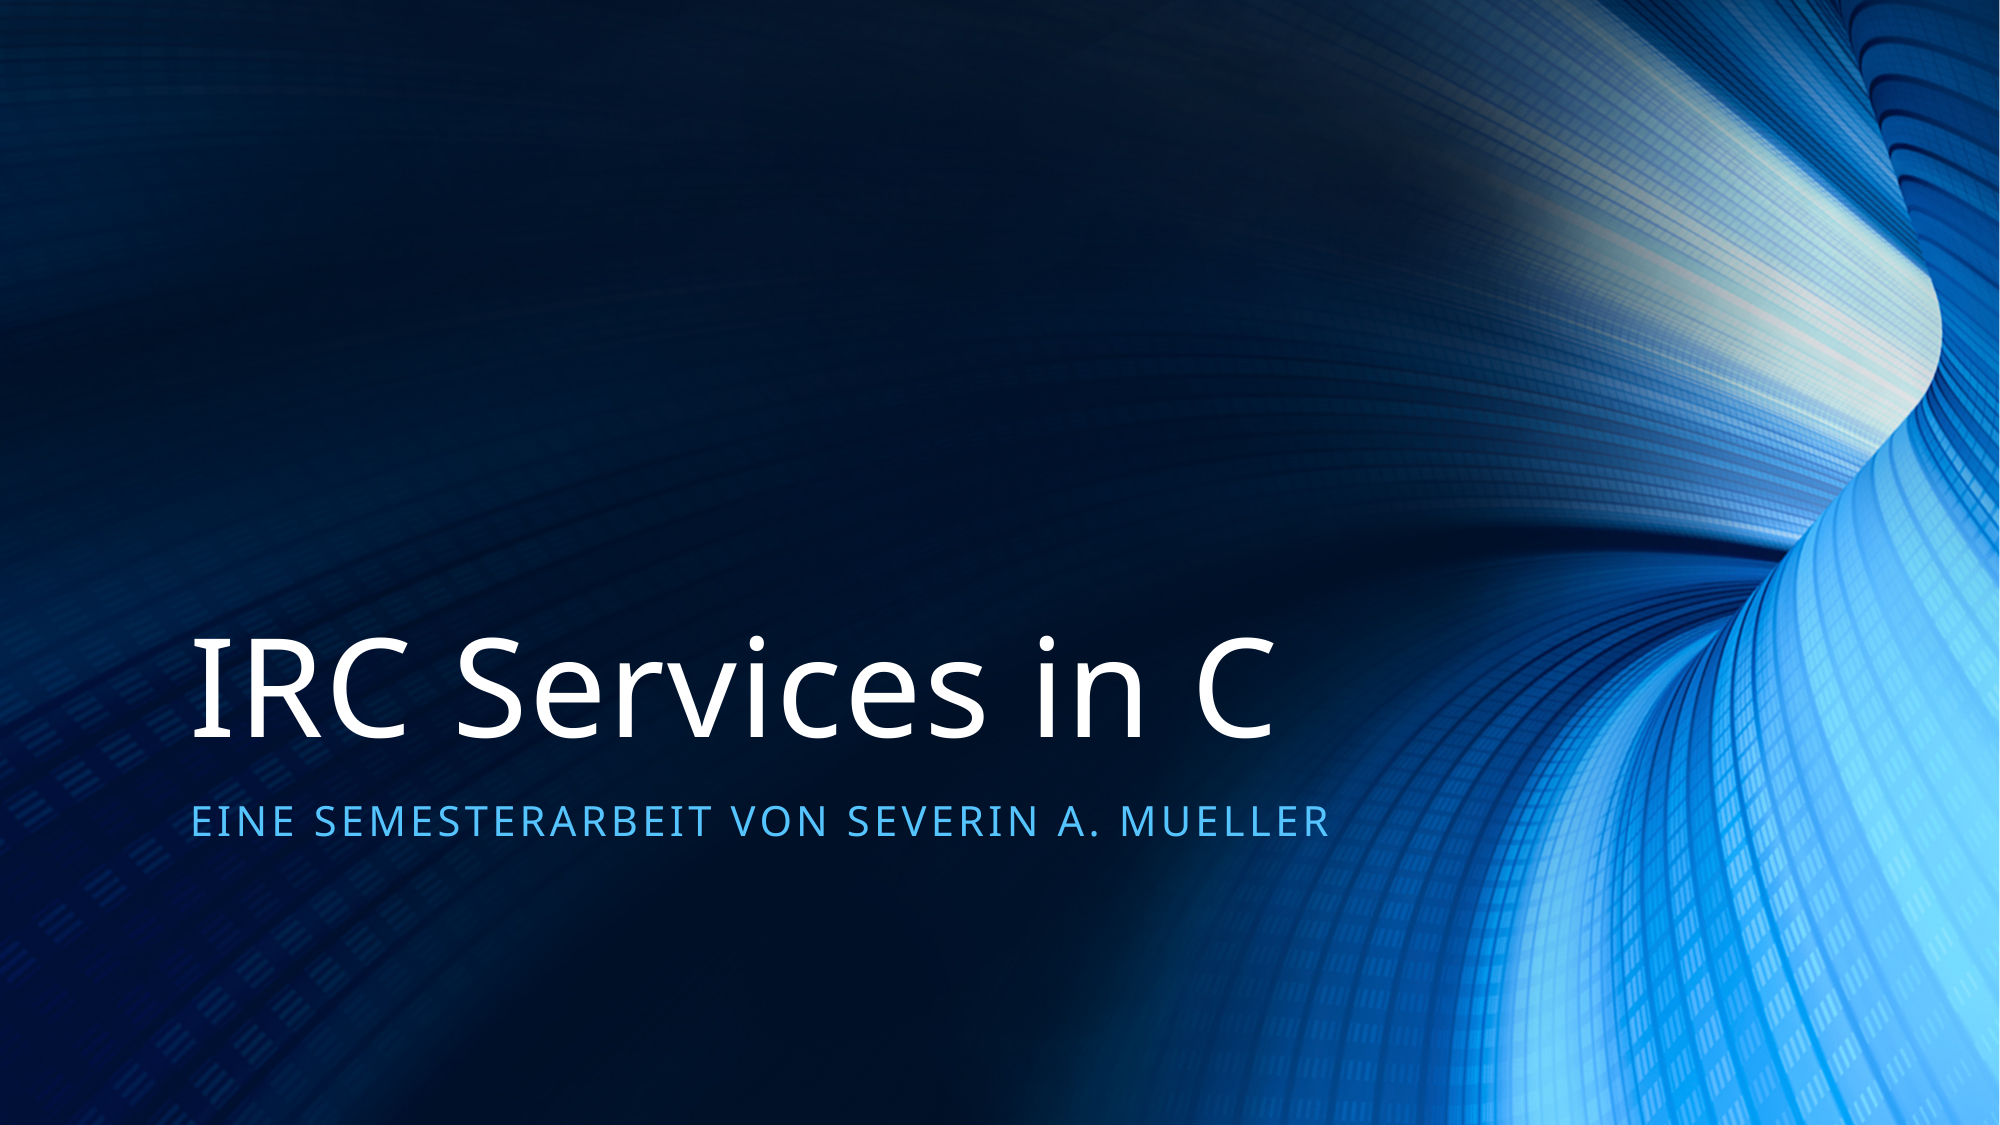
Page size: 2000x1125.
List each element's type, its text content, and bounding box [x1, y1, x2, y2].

subtitle Eine semesterarbeit von severin a. mueller [174, 787, 1525, 988]
title IRC Services in C [174, 299, 1525, 775]
